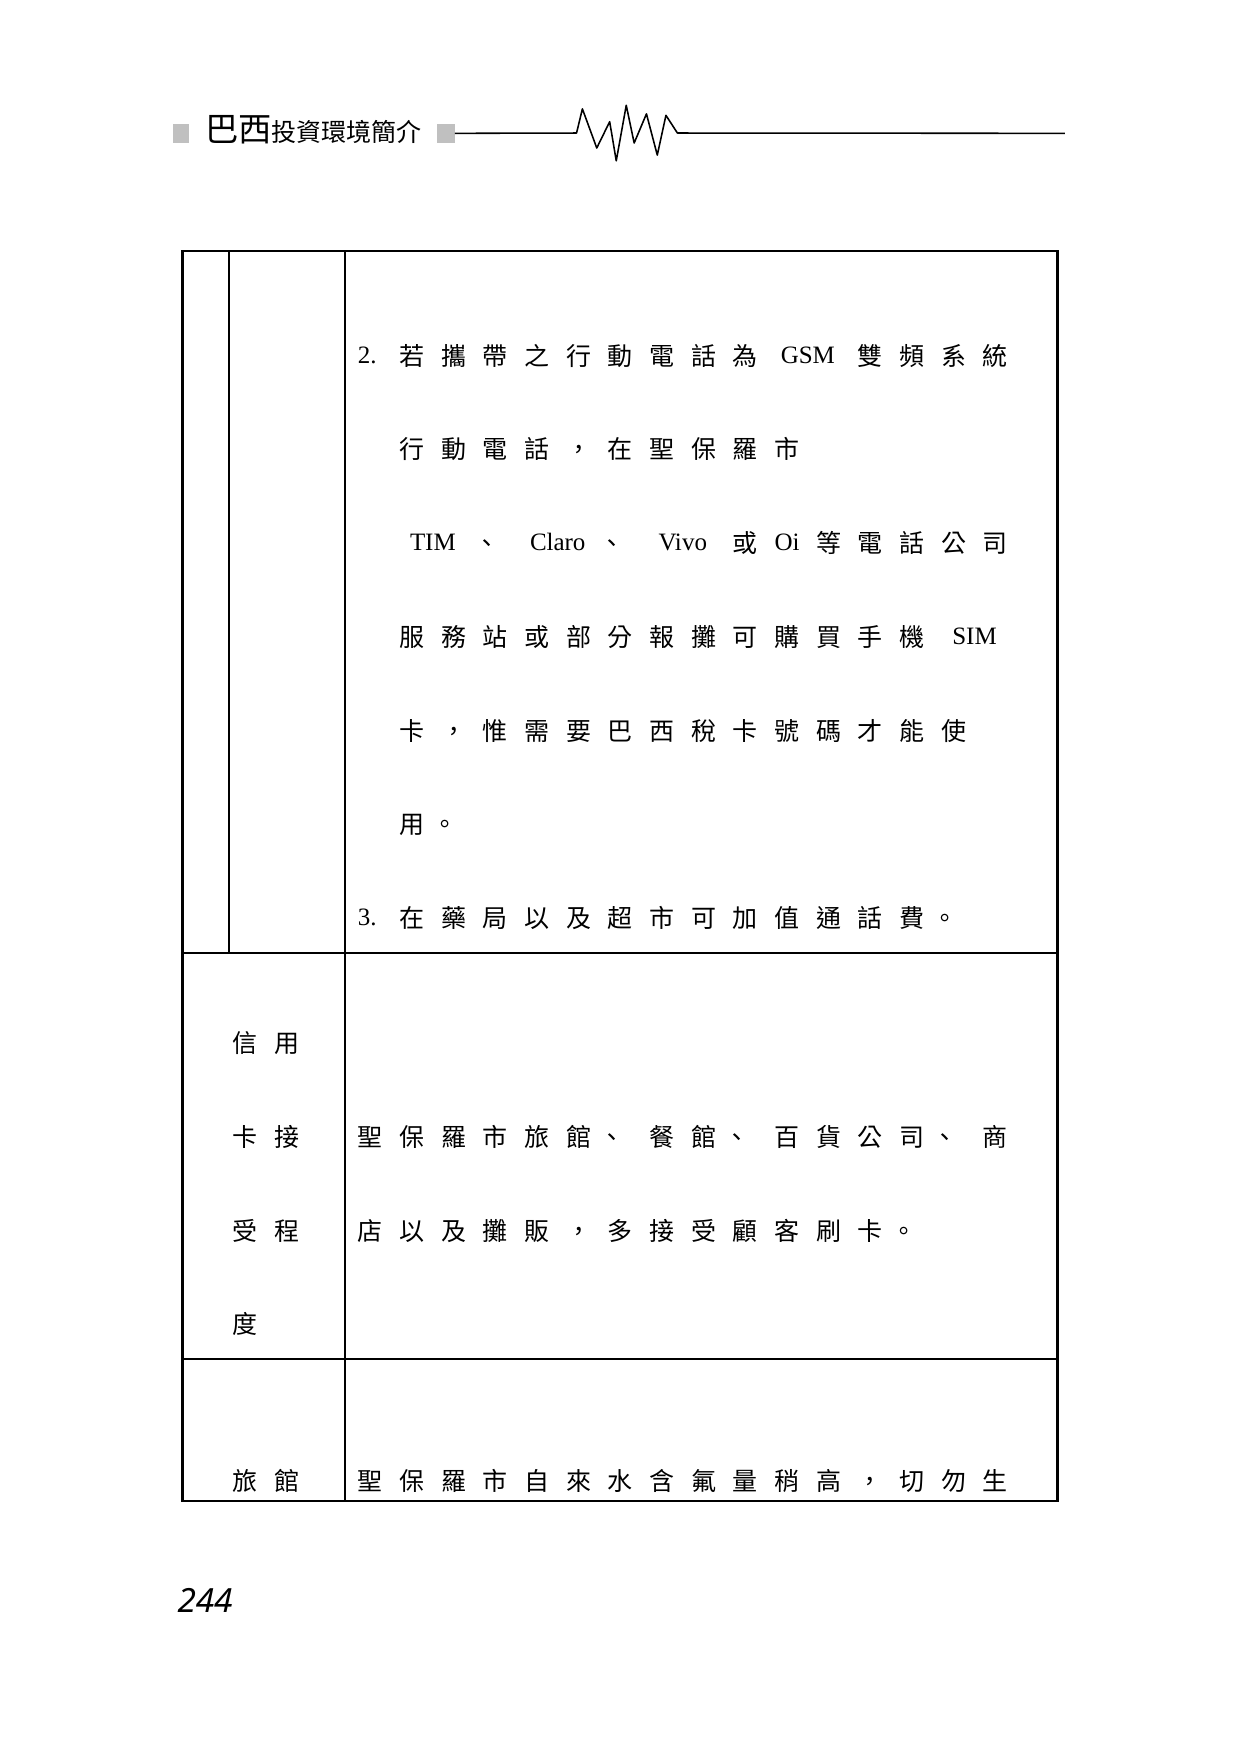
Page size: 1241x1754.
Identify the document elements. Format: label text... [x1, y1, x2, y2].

table_cell [230, 252, 344, 952]
table_cell 旅館 [184, 1360, 344, 1500]
table_cell 聖保羅市旅館、餐館、百貨公司、商店以及攤販，多接受顧客刷卡。 [346, 954, 1056, 1358]
table_cell 2. 若攜帶之行動電話為GSM雙頻系統行動電話，在聖保羅市TIM、Claro、Vivo或Oi等電話公司服務站或部分報攤可購買手機SIM卡，惟需要巴西稅卡號碼才能使用。 3. 在藥局以及超市可加值通話費。 [346, 252, 1056, 952]
table_cell 通 訊 [184, 252, 228, 952]
table_cell 信用卡接受程度 [184, 954, 344, 1358]
table_cell 聖保羅市自來水含氟量稍高，切勿生 [346, 1360, 1056, 1500]
